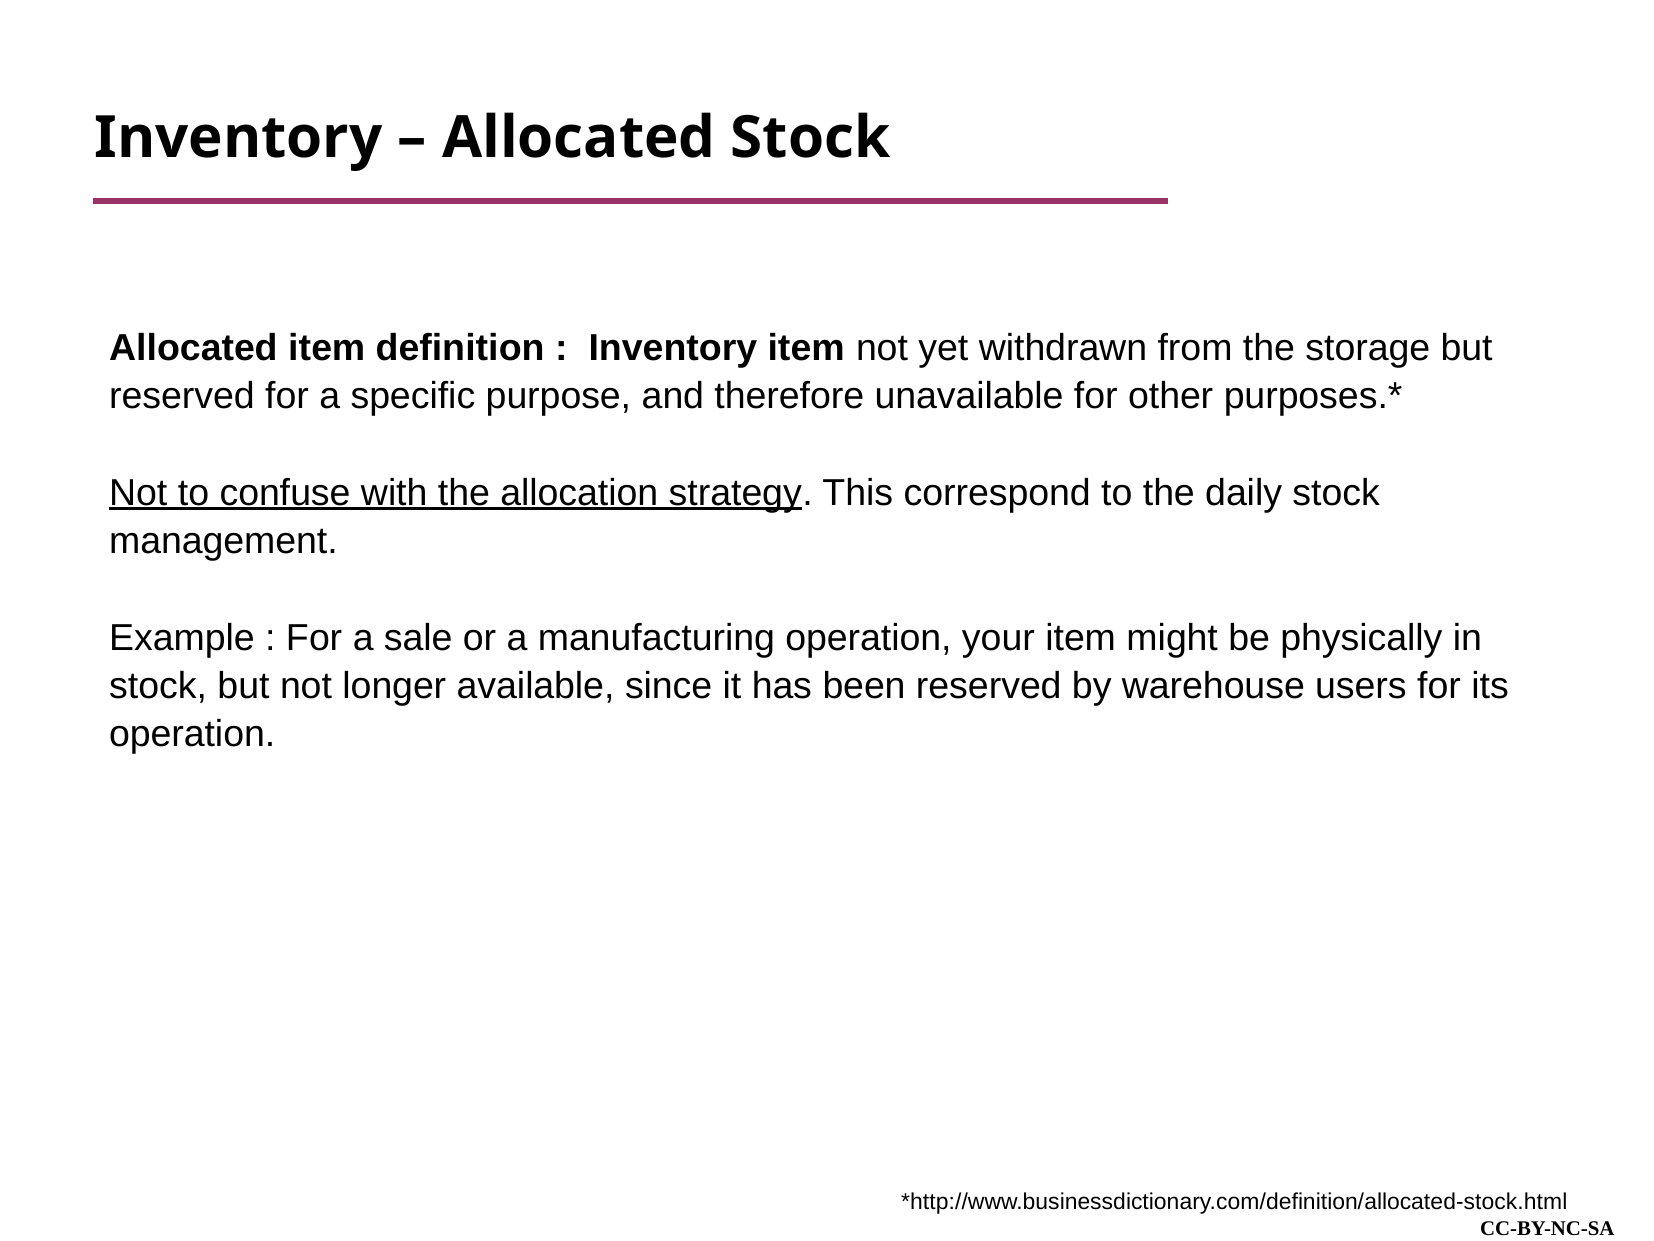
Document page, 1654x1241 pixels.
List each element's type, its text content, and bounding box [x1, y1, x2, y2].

text_box *http://www.businessdictionary.com/definition/allocated-stock.html [106, 1181, 1583, 1222]
title Inventory – Allocated Stock [94, 31, 1571, 239]
text_box Allocated item definition : Inventory item not yet withdrawn from the storage but reserved for a specific purpose, and therefore unavailable for other purposes.* Not to confuse with the allocation strategy. This correspond to the daily stock management. Example : For a sale or a manufacturing operation, your item might be physically in stock, but not longer available, since it has been reserved by warehouse users for its operation. [94, 312, 1583, 909]
